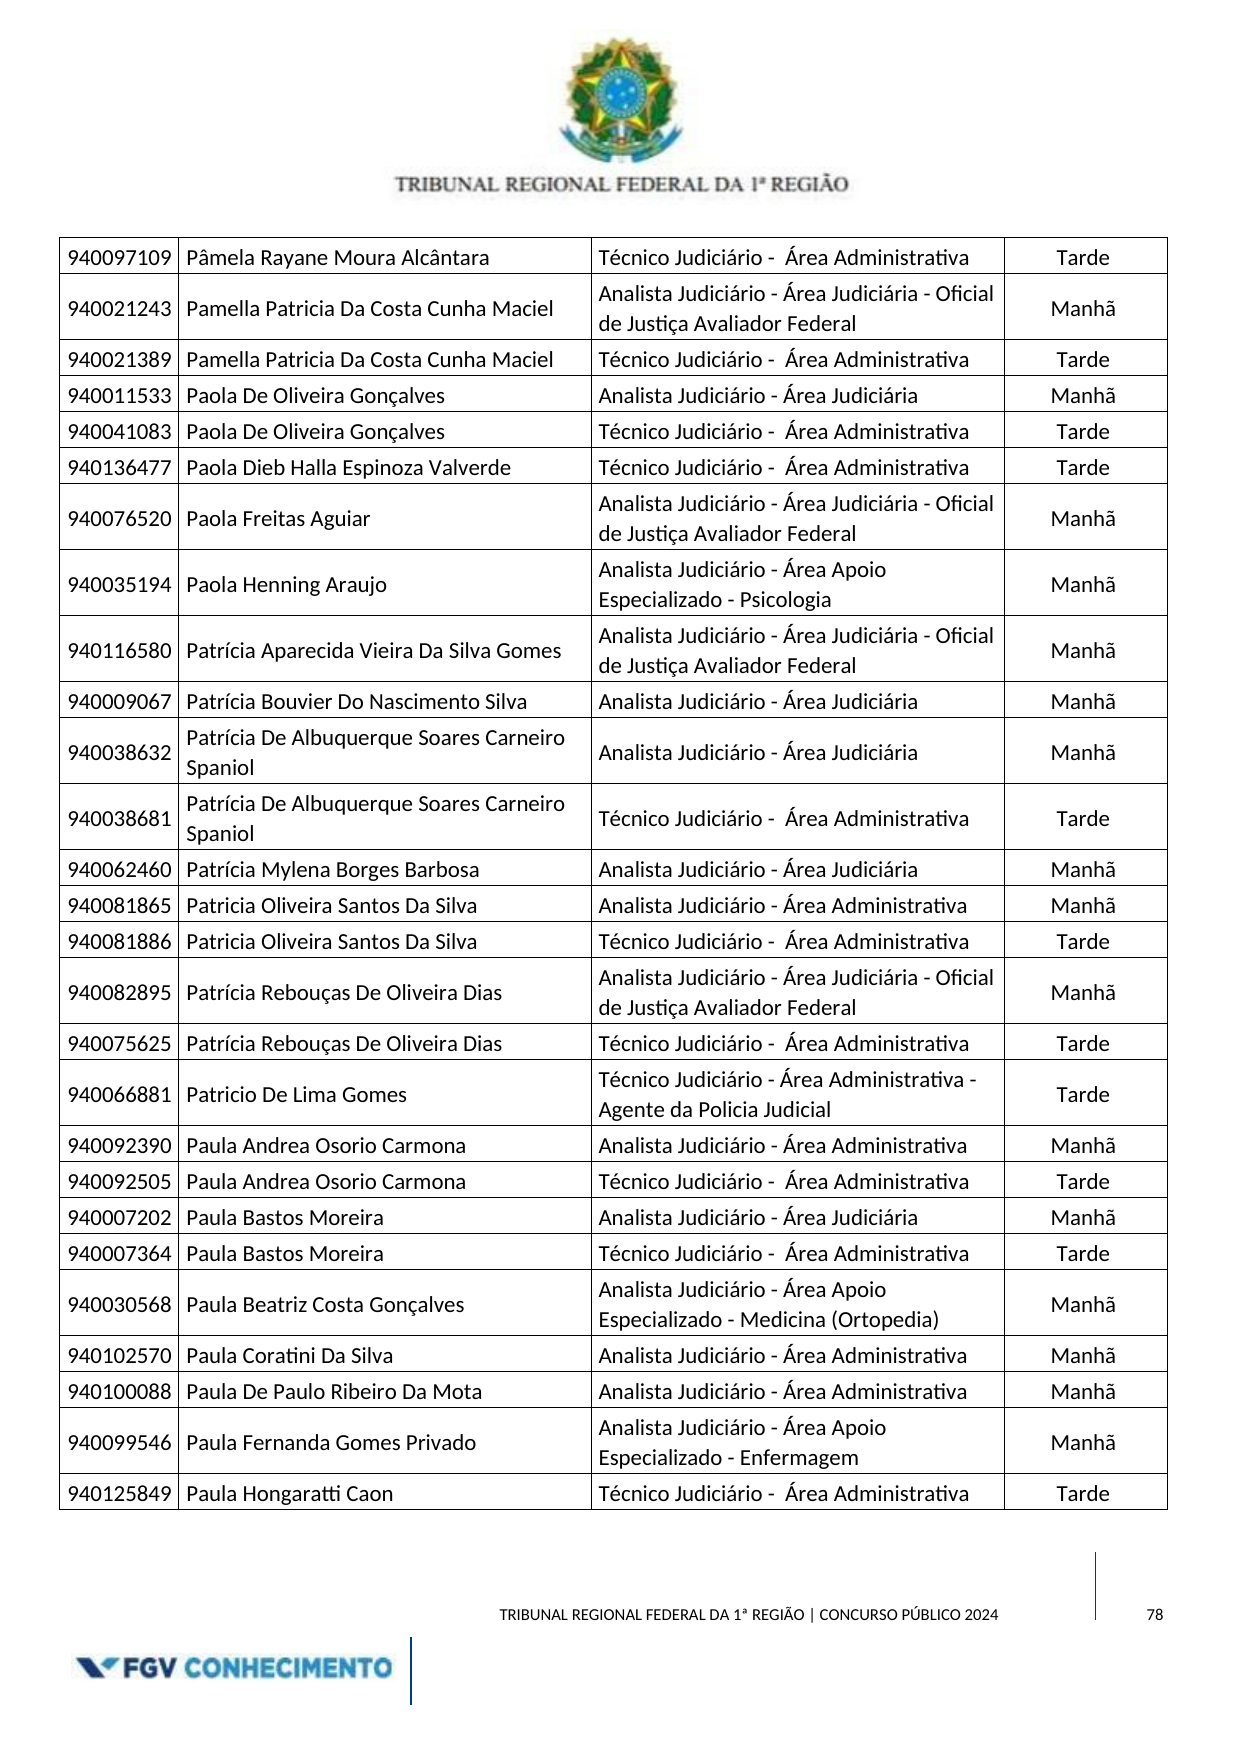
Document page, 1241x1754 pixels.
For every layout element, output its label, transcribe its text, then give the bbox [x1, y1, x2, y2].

table_cell Pamella Patricia Da Costa Cunha Maciel [179, 340, 591, 375]
table_cell Analista Judiciário - Área Judiciária [592, 850, 1004, 885]
table_cell Analista Judiciário - Área Judiciária [592, 718, 1004, 783]
table_cell Paola Henning Araujo [179, 550, 591, 615]
table_cell 940081865 [60, 886, 178, 921]
table_cell Técnico Judiciário - Área Administrativa [592, 448, 1004, 483]
table_cell Paola Freitas Aguiar [179, 484, 591, 549]
table_cell Paula Beatriz Costa Gonçalves [179, 1270, 591, 1335]
table_cell Tarde [1005, 340, 1167, 375]
table_cell Manhã [1005, 376, 1167, 411]
table_cell Pâmela Rayane Moura Alcântara [179, 238, 591, 273]
table_cell 940030568 [60, 1270, 178, 1335]
table_cell Analista Judiciário - Área Judiciária [592, 376, 1004, 411]
table_cell Manhã [1005, 958, 1167, 1023]
table_cell Pamella Patricia Da Costa Cunha Maciel [179, 274, 591, 339]
table_cell Técnico Judiciário - Área Administrativa [592, 1024, 1004, 1059]
table_cell Técnico Judiciário - Área Administrativa [592, 1474, 1004, 1509]
table_cell Manhã [1005, 1198, 1167, 1233]
table_cell Analista Judiciário - Área Administrativa [592, 886, 1004, 921]
table_cell 940116580 [60, 616, 178, 681]
table_cell Técnico Judiciário - Área Administrativa [592, 340, 1004, 375]
table_cell 940100088 [60, 1372, 178, 1407]
table_cell 940082895 [60, 958, 178, 1023]
table_cell 940075625 [60, 1024, 178, 1059]
table_cell Técnico Judiciário - Área Administrativa [592, 784, 1004, 849]
table_cell Analista Judiciário - Área Judiciária - Oficial de Justiça Avaliador Federal [592, 616, 1004, 681]
table_cell Manhã [1005, 682, 1167, 717]
table_cell Técnico Judiciário - Área Administrativa [592, 1162, 1004, 1197]
table_cell Técnico Judiciário - Área Administrativa [592, 1234, 1004, 1269]
table_cell 940066881 [60, 1060, 178, 1125]
table_cell Manhã [1005, 550, 1167, 615]
table_cell 940099546 [60, 1408, 178, 1473]
table_cell Paola De Oliveira Gonçalves [179, 412, 591, 447]
table_cell Patrícia De Albuquerque Soares Carneiro Spaniol [179, 718, 591, 783]
table_cell Técnico Judiciário - Área Administrativa - Agente da Policia Judicial [592, 1060, 1004, 1125]
table_cell Paula Andrea Osorio Carmona [179, 1162, 591, 1197]
table_cell Paula Bastos Moreira [179, 1234, 591, 1269]
table_cell Analista Judiciário - Área Administrativa [592, 1372, 1004, 1407]
table_cell Analista Judiciário - Área Administrativa [592, 1336, 1004, 1371]
table_cell 940125849 [60, 1474, 178, 1509]
table_cell Patrícia Rebouças De Oliveira Dias [179, 958, 591, 1023]
table_cell Paula De Paulo Ribeiro Da Mota [179, 1372, 591, 1407]
table_cell Analista Judiciário - Área Judiciária - Oficial de Justiça Avaliador Federal [592, 958, 1004, 1023]
table_cell 940092505 [60, 1162, 178, 1197]
table_cell 940021389 [60, 340, 178, 375]
table_cell Paula Fernanda Gomes Privado [179, 1408, 591, 1473]
table_cell Patrícia Bouvier Do Nascimento Silva [179, 682, 591, 717]
table_cell 940007364 [60, 1234, 178, 1269]
table_cell Analista Judiciário - Área Judiciária [592, 682, 1004, 717]
table_cell Patrícia Rebouças De Oliveira Dias [179, 1024, 591, 1059]
table_cell Analista Judiciário - Área Judiciária [592, 1198, 1004, 1233]
table_cell Tarde [1005, 448, 1167, 483]
table_cell Analista Judiciário - Área Apoio Especializado - Enfermagem [592, 1408, 1004, 1473]
table_cell Paola De Oliveira Gonçalves [179, 376, 591, 411]
table_cell Manhã [1005, 1372, 1167, 1407]
table_cell Patricia Oliveira Santos Da Silva [179, 922, 591, 957]
table_cell Patricia Oliveira Santos Da Silva [179, 886, 591, 921]
table_cell Manhã [1005, 616, 1167, 681]
table_cell 940007202 [60, 1198, 178, 1233]
table_cell 940011533 [60, 376, 178, 411]
table_cell Manhã [1005, 718, 1167, 783]
table_cell Tarde [1005, 1024, 1167, 1059]
table_cell Manhã [1005, 1336, 1167, 1371]
table_cell Tarde [1005, 922, 1167, 957]
table_cell Patrícia De Albuquerque Soares Carneiro Spaniol [179, 784, 591, 849]
table_cell Manhã [1005, 1270, 1167, 1335]
table_cell Tarde [1005, 1162, 1167, 1197]
table_cell 940009067 [60, 682, 178, 717]
table_cell Tarde [1005, 1234, 1167, 1269]
table_cell 940102570 [60, 1336, 178, 1371]
table_cell Analista Judiciário - Área Judiciária - Oficial de Justiça Avaliador Federal [592, 274, 1004, 339]
table_cell Paula Coratini Da Silva [179, 1336, 591, 1371]
table_cell Técnico Judiciário - Área Administrativa [592, 922, 1004, 957]
table_cell Patricio De Lima Gomes [179, 1060, 591, 1125]
table_cell Manhã [1005, 1408, 1167, 1473]
table_cell Tarde [1005, 1060, 1167, 1125]
table_cell 940038681 [60, 784, 178, 849]
table_cell Tarde [1005, 412, 1167, 447]
table_cell 940136477 [60, 448, 178, 483]
table_cell Técnico Judiciário - Área Administrativa [592, 412, 1004, 447]
table_cell 940035194 [60, 550, 178, 615]
table_cell Manhã [1005, 274, 1167, 339]
table_cell Analista Judiciário - Área Apoio Especializado - Psicologia [592, 550, 1004, 615]
table_cell 940092390 [60, 1126, 178, 1161]
table_cell Analista Judiciário - Área Apoio Especializado - Medicina (Ortopedia) [592, 1270, 1004, 1335]
table_cell 940062460 [60, 850, 178, 885]
table_cell 940097109 [60, 238, 178, 273]
table_cell Paola Dieb Halla Espinoza Valverde [179, 448, 591, 483]
table_cell 940021243 [60, 274, 178, 339]
table_cell Paula Hongaratti Caon [179, 1474, 591, 1509]
table_cell Tarde [1005, 1474, 1167, 1509]
table_cell Paula Bastos Moreira [179, 1198, 591, 1233]
table_cell Patrícia Mylena Borges Barbosa [179, 850, 591, 885]
table_cell 940038632 [60, 718, 178, 783]
table_cell Patrícia Aparecida Vieira Da Silva Gomes [179, 616, 591, 681]
table_cell Analista Judiciário - Área Administrativa [592, 1126, 1004, 1161]
table_cell Manhã [1005, 1126, 1167, 1161]
table_cell Manhã [1005, 850, 1167, 885]
table_cell Manhã [1005, 484, 1167, 549]
table_cell 940081886 [60, 922, 178, 957]
table_cell Tarde [1005, 238, 1167, 273]
table_cell 940041083 [60, 412, 178, 447]
table_cell Tarde [1005, 784, 1167, 849]
table_cell 940076520 [60, 484, 178, 549]
table_cell Manhã [1005, 886, 1167, 921]
table_cell Analista Judiciário - Área Judiciária - Oficial de Justiça Avaliador Federal [592, 484, 1004, 549]
table_cell Paula Andrea Osorio Carmona [179, 1126, 591, 1161]
table_cell Técnico Judiciário - Área Administrativa [592, 238, 1004, 273]
